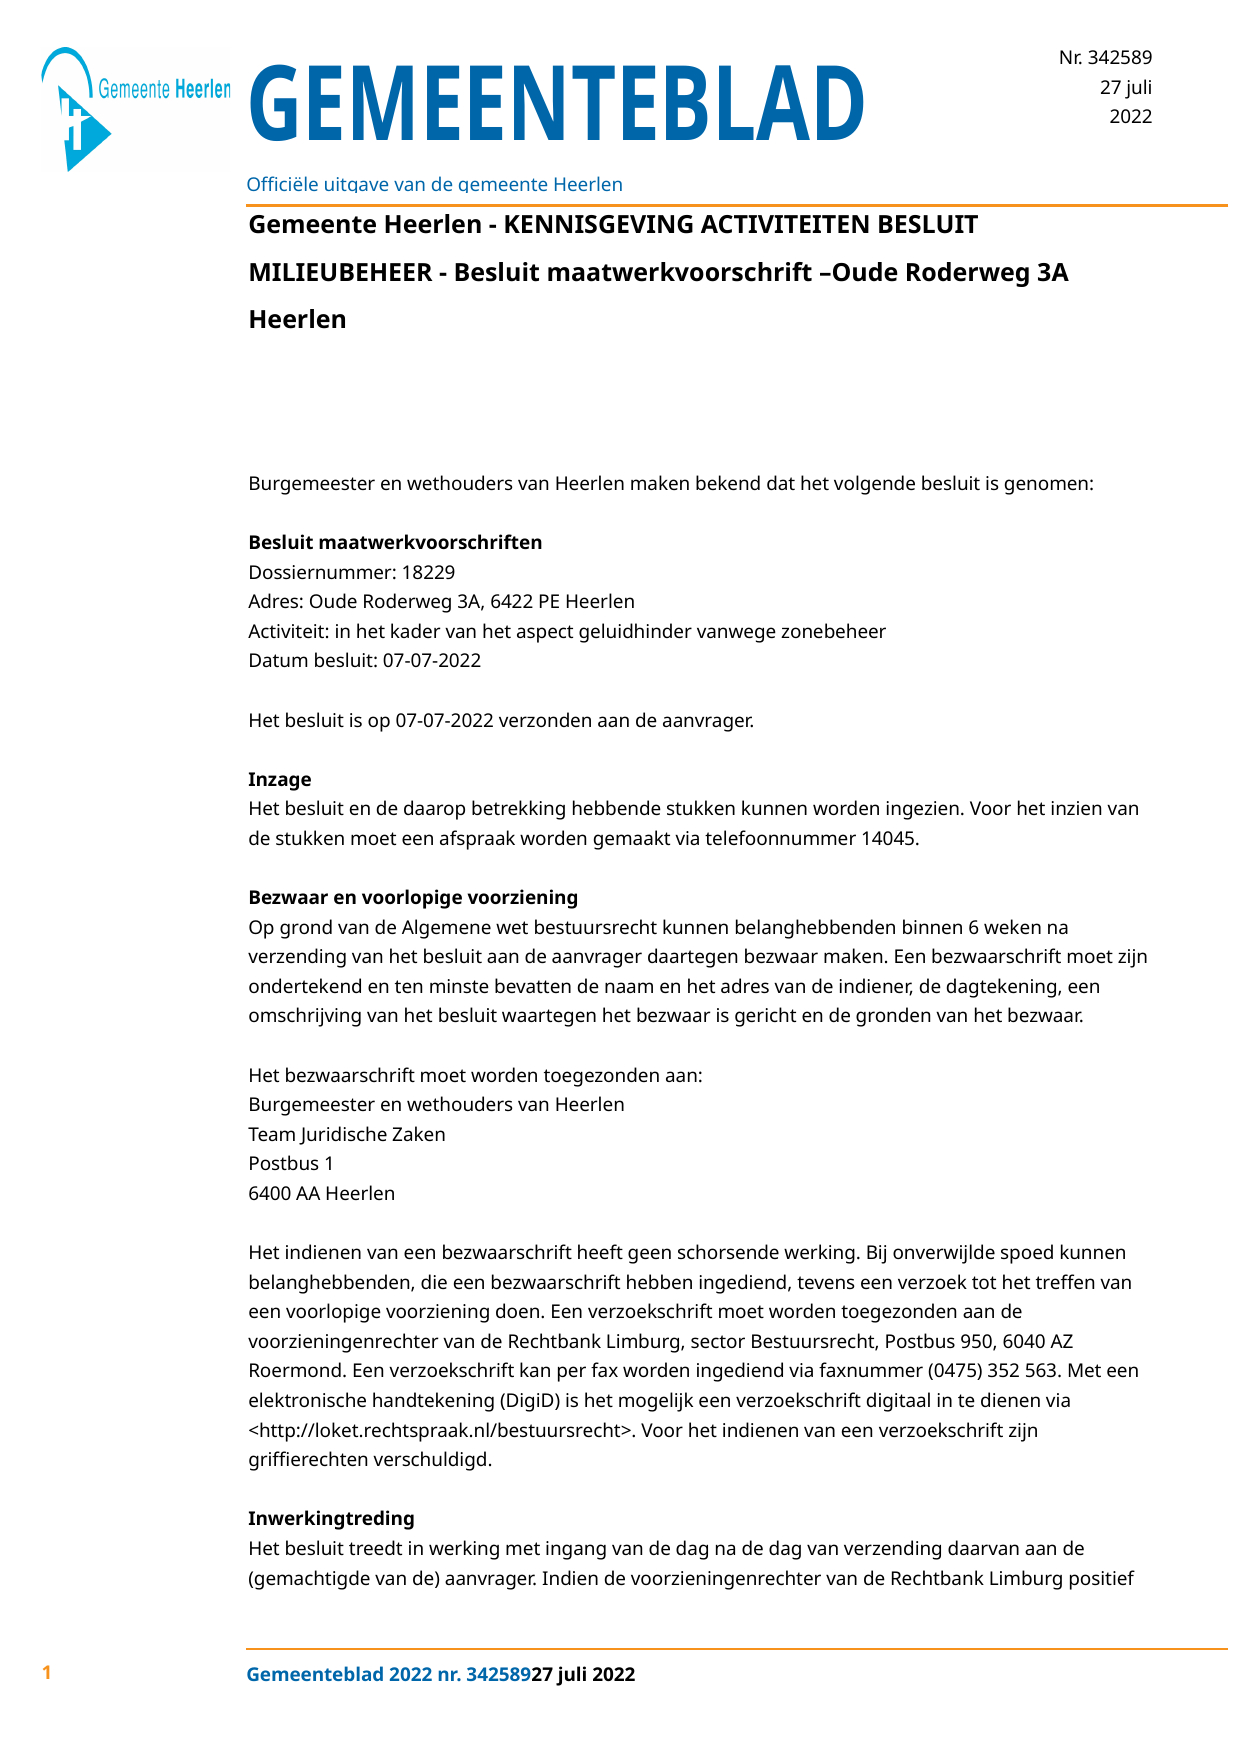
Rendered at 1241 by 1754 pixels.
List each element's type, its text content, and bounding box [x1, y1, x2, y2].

text Inwerkingtreding [248, 1506, 1152, 1531]
text Inzage [248, 766, 1152, 792]
text Activiteit: in het kader van het aspect geluidhinder vanwege zonebeheer [248, 618, 1152, 644]
text Burgemeester en wethouders van Heerlen maken bekend dat het volgende besluit is genomen: [248, 470, 1152, 496]
picture [41, 47, 231, 172]
text 6400 AA Heerlen [248, 1180, 1152, 1206]
text Team Juridische Zaken [248, 1121, 1152, 1147]
text Op grond van de Algemene wet bestuursrecht kunnen belanghebbenden binnen 6 weken na verzending van het besluit aan de aanvrager daartegen bezwaar maken. Een bezwaarschrift moet zijn ondertekend en ten minste bevatten de naam en het adres van de indiener, de dagtekening, een omschrijving van het besluit waartegen het bezwaar is gericht en de gronden van het bezwaar. [248, 914, 1152, 1028]
text Datum besluit: 07-07-2022 [248, 648, 1152, 673]
text Het bezwaarschrift moet worden toegezonden aan: [248, 1062, 1152, 1087]
text Adres: Oude Roderweg 3A, 6422 PE Heerlen [248, 588, 1152, 614]
text Postbus 1 [248, 1151, 1152, 1176]
text Het indienen van een bezwaarschrift heeft geen schorsende werking. Bij onverwijlde spoed kunnen belanghebbenden, die een bezwaarschrift hebben ingediend, tevens een verzoek tot het treffen van een voorlopige voorziening doen. Een verzoekschrift moet worden toegezonden aan de voorzieningenrechter van de Rechtbank Limburg, sector Bestuursrecht, Postbus 950, 6040 AZ Roermond. Een verzoekschrift kan per fax worden ingediend via faxnummer (0475) 352 563. Met een elektronische handtekening (DigiD) is het mogelijk een verzoekschrift digitaal in te dienen via <http://loket.rechtspraak.nl/bestuursrecht>. Voor het indienen van een verzoekschrift zijn griffierechten verschuldigd. [248, 1239, 1152, 1472]
text Het besluit en de daarop betrekking hebbende stukken kunnen worden ingezien. Voor het inzien van de stukken moet een afspraak worden gemaakt via telefoonnummer 14045. [248, 796, 1152, 851]
text Besluit maatwerkvoorschriften [248, 529, 1152, 555]
text Het besluit treedt in werking met ingang van de dag na de dag van verzending daarvan aan de (gemachtigde van de) aanvrager. Indien de voorzieningenrechter van de Rechtbank Limburg positief [248, 1535, 1152, 1590]
text Burgemeester en wethouders van Heerlen [248, 1091, 1152, 1117]
text Dossiernummer: 18229 [248, 559, 1152, 584]
picture [41, 47, 59, 70]
text Het besluit is op 07-07-2022 verzonden aan de aanvrager. [248, 707, 1152, 732]
text Gemeente Heerlen - KENNISGEVING ACTIVITEITEN BESLUIT MILIEUBEHEER - Besluit maatwerkvoorschrift –Oude Roderweg 3A Heerlen [248, 207, 1152, 336]
text Bezwaar en voorlopige voorziening [248, 884, 1152, 910]
